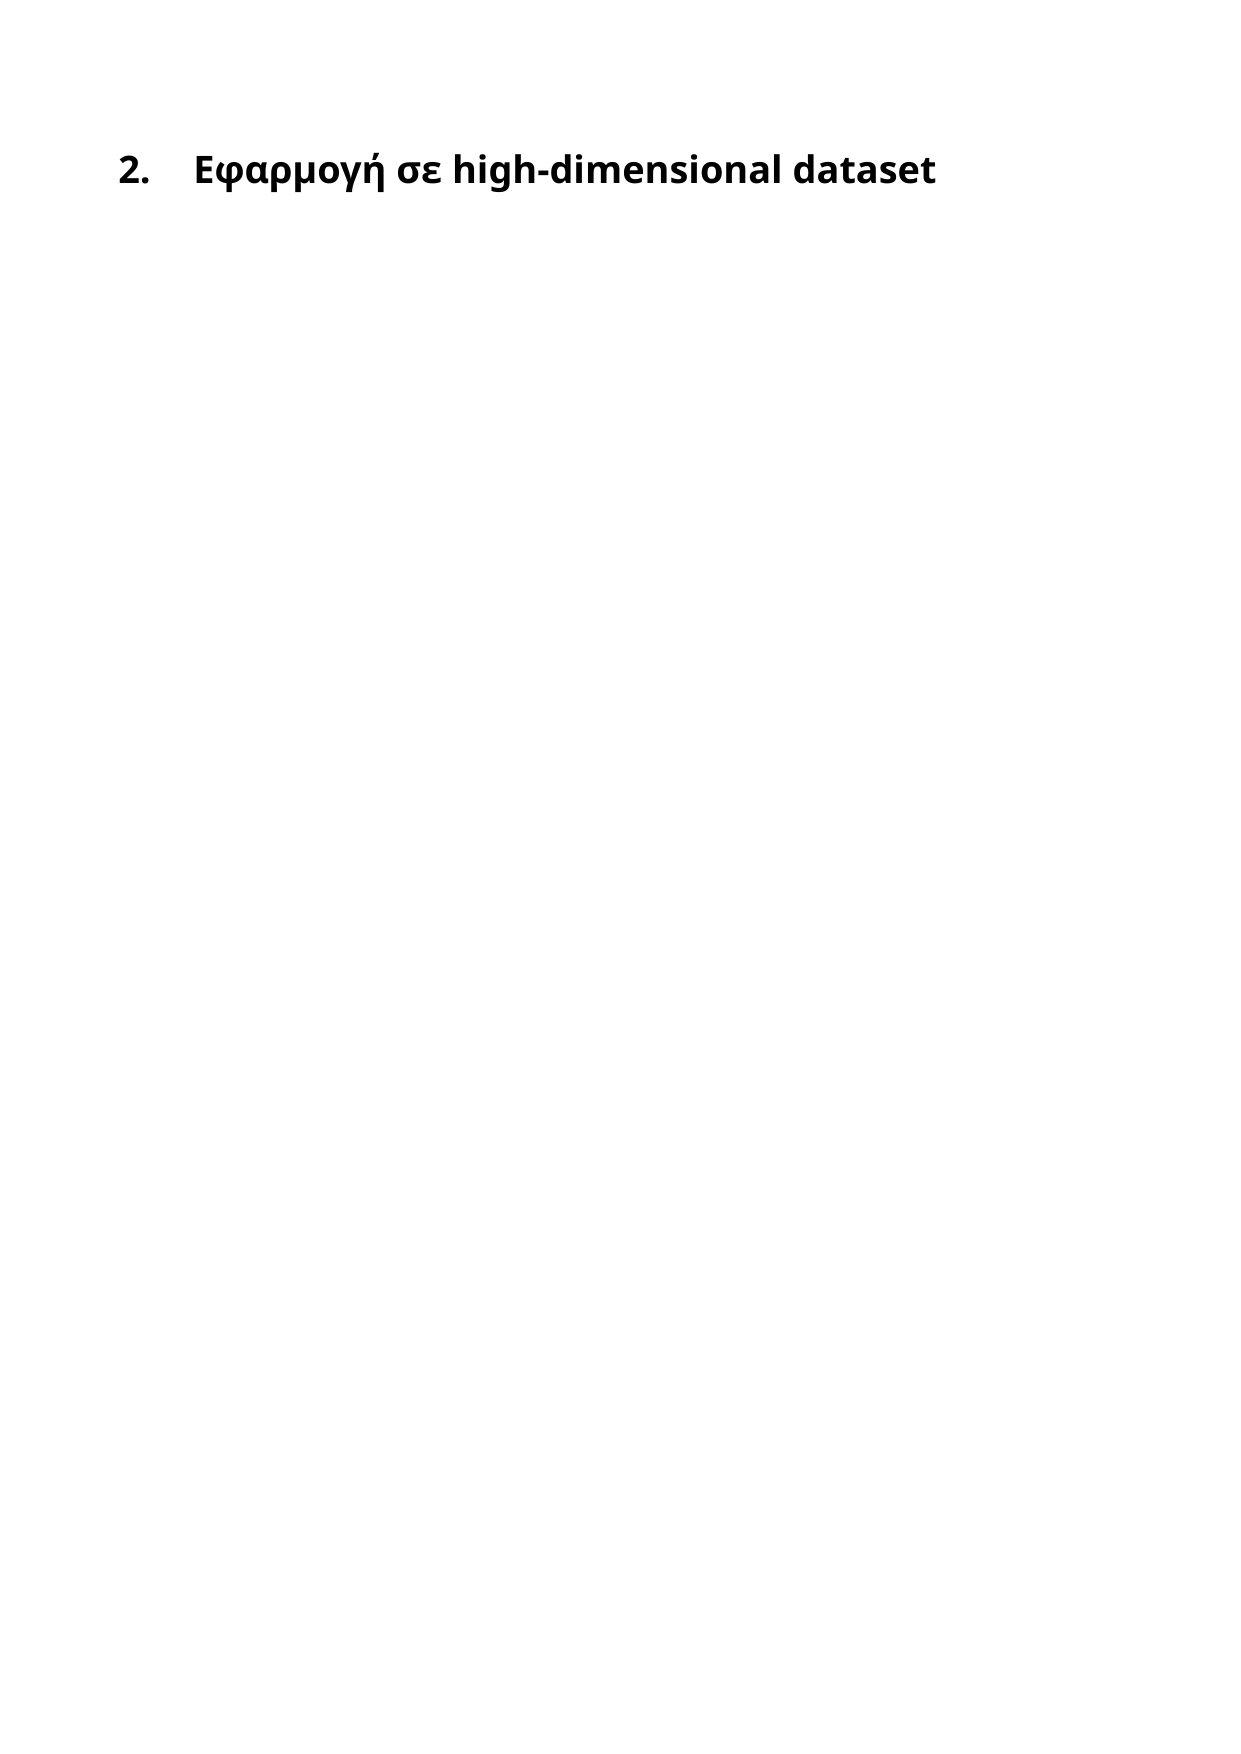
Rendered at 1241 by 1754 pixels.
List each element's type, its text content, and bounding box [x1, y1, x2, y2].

subtitle Εφαρμογή σε high-dimensional dataset [118, 143, 1122, 195]
